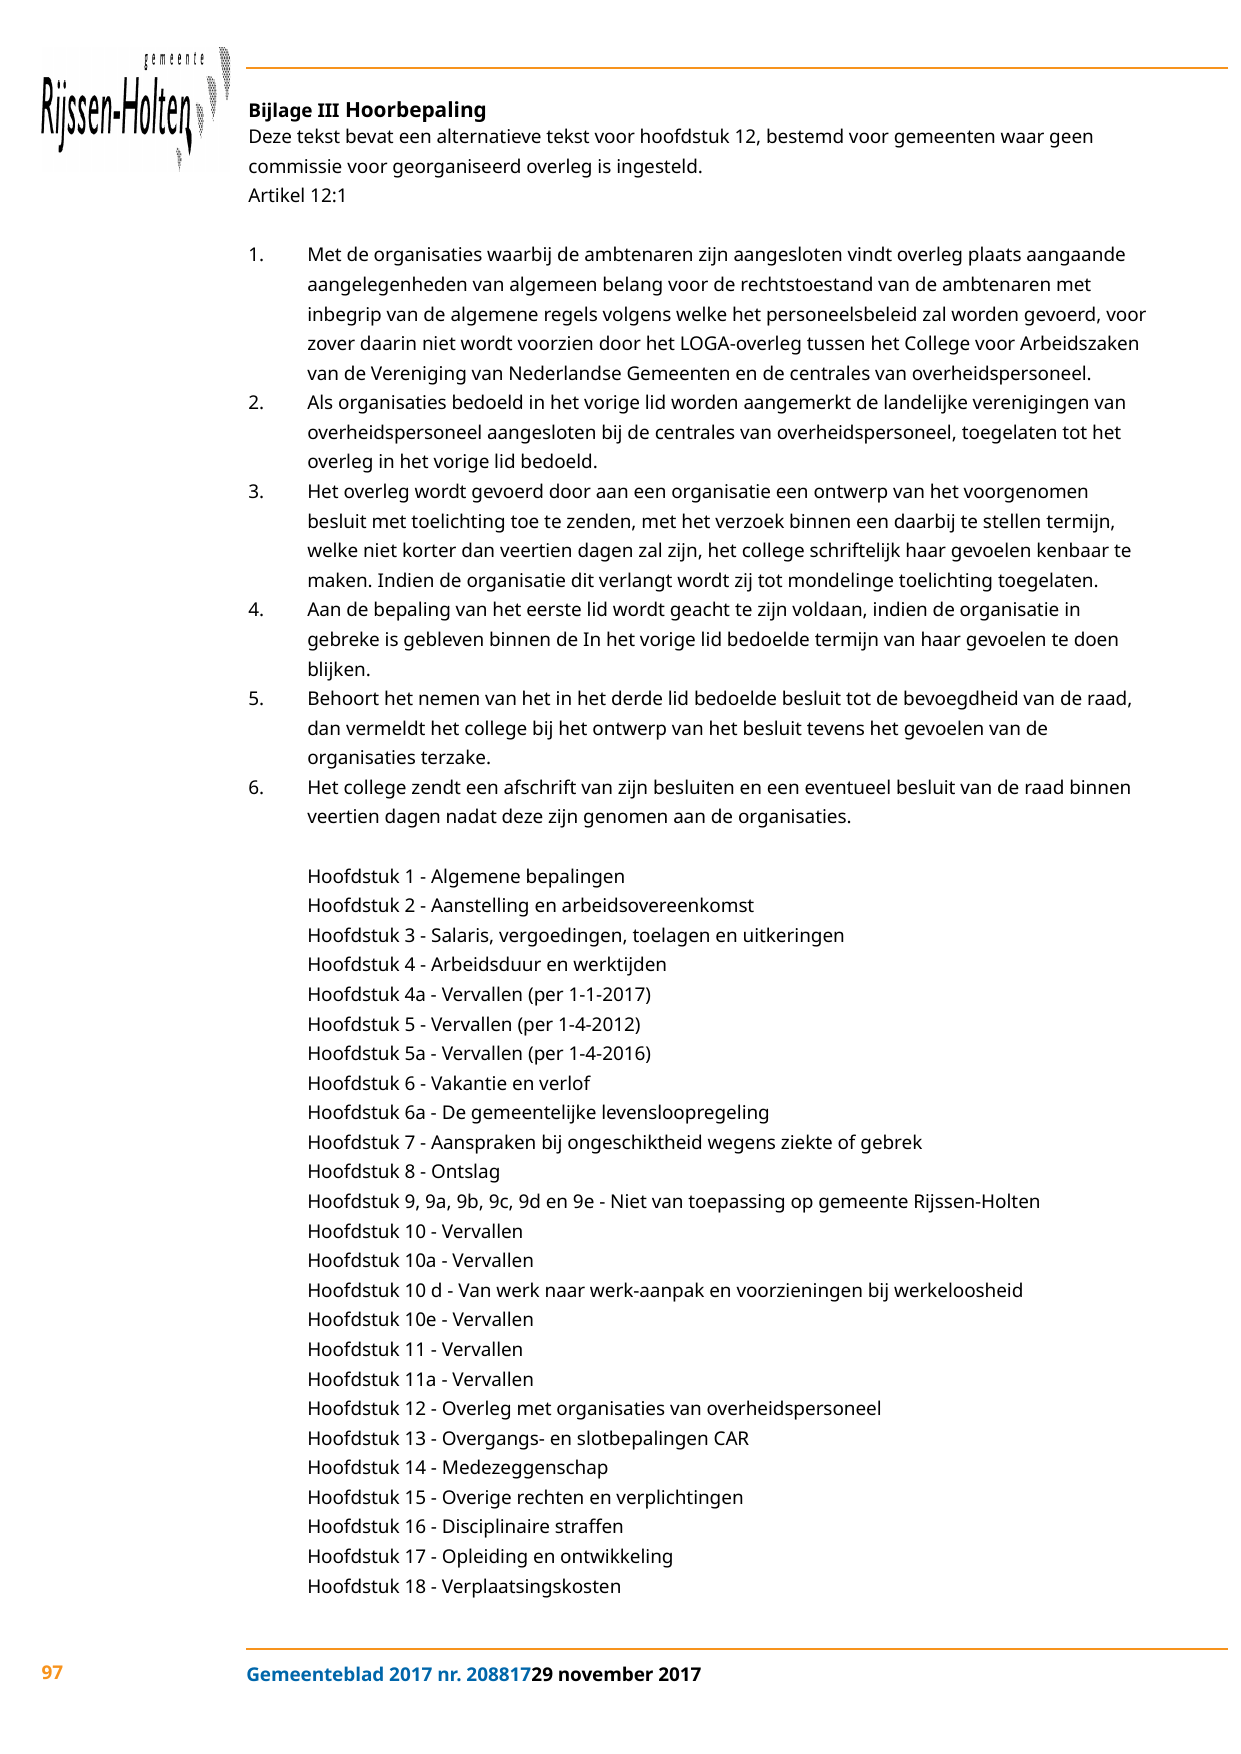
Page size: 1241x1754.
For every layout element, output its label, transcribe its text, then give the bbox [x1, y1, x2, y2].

list Hoofdstuk 17 - Opleiding en ontwikkeling [248, 1543, 1152, 1569]
list Hoofdstuk 5 - Vervallen (per 1-4-2012) [248, 1011, 1152, 1037]
list Hoofdstuk 10 d - Van werk naar werk-aanpak en voorzieningen bij werkeloosheid [248, 1277, 1152, 1303]
list Hoofdstuk 14 - Medezeggenschap [248, 1454, 1152, 1480]
list Hoofdstuk 8 - Ontslag [248, 1159, 1152, 1184]
list Hoofdstuk 3 - Salaris, vergoedingen, toelagen en uitkeringen [248, 922, 1152, 948]
list Hoofdstuk 12 - Overleg met organisaties van overheidspersoneel [248, 1395, 1152, 1421]
list Hoofdstuk 13 - Overgangs- en slotbepalingen CAR [248, 1425, 1152, 1451]
list Hoofdstuk 18 - Verplaatsingskosten [248, 1573, 1152, 1599]
list Hoofdstuk 10 - Vervallen [248, 1218, 1152, 1244]
text Artikel 12:1 [248, 182, 1152, 208]
list Het college zendt een afschrift van zijn besluiten en een eventueel besluit van de raad binnen veertien dagen nadat deze zijn genomen aan de organisaties. [248, 774, 1152, 829]
list Hoofdstuk 6 - Vakantie en verlof [248, 1070, 1152, 1096]
list Hoofdstuk 4a - Vervallen (per 1-1-2017) [248, 981, 1152, 1007]
list Met de organisaties waarbij de ambtenaren zijn aangesloten vindt overleg plaats aangaande aangelegenheden van algemeen belang voor de rechtstoestand van de ambtenaren met inbegrip van de algemene regels volgens welke het personeelsbeleid zal worden gevoerd, voor zover daarin niet wordt voorzien door het LOGA-overleg tussen het College voor Arbeidszaken van de Vereniging van Nederlandse Gemeenten en de centrales van overheidspersoneel. [248, 242, 1152, 386]
list Hoofdstuk 6a - De gemeentelijke levensloopregeling [248, 1099, 1152, 1125]
list Hoofdstuk 10a - Vervallen [248, 1247, 1152, 1273]
list Als organisaties bedoeld in het vorige lid worden aangemerkt de landelijke verenigingen van overheidspersoneel aangesloten bij de centrales van overheidspersoneel, toegelaten tot het overleg in het vorige lid bedoeld. [248, 389, 1152, 474]
list Hoofdstuk 9, 9a, 9b, 9c, 9d en 9e - Niet van toepassing op gemeente Rijssen-Holten [248, 1188, 1152, 1214]
list Hoofdstuk 7 - Aanspraken bij ongeschiktheid wegens ziekte of gebrek [248, 1129, 1152, 1155]
list Het overleg wordt gevoerd door aan een organisatie een ontwerp van het voorgenomen besluit met toelichting toe te zenden, met het verzoek binnen een daarbij te stellen termijn, welke niet korter dan veertien dagen zal zijn, het college schriftelijk haar gevoelen kenbaar te maken. Indien de organisatie dit verlangt wordt zij tot mondelinge toelichting toegelaten. [248, 478, 1152, 593]
picture [41, 47, 231, 172]
list Hoofdstuk 11a - Vervallen [248, 1366, 1152, 1392]
list Hoofdstuk 11 - Vervallen [248, 1336, 1152, 1362]
list Behoort het nemen van het in het derde lid bedoelde besluit tot de bevoegdheid van de raad, dan vermeldt het college bij het ontwerp van het besluit tevens het gevoelen van de organisaties terzake. [248, 685, 1152, 770]
text Deze tekst bevat een alternatieve tekst voor hoofdstuk 12, bestemd voor gemeenten waar geen commissie voor georganiseerd overleg is ingesteld. [248, 123, 1152, 179]
list Hoofdstuk 1 - Algemene bepalingen [248, 863, 1152, 889]
list Hoofdstuk 16 - Disciplinaire straffen [248, 1514, 1152, 1539]
text Bijlage III Hoorbepaling [248, 95, 1152, 123]
list Hoofdstuk 5a - Vervallen (per 1-4-2016) [248, 1040, 1152, 1066]
list Hoofdstuk 15 - Overige rechten en verplichtingen [248, 1484, 1152, 1510]
list Hoofdstuk 2 - Aanstelling en arbeidsovereenkomst [248, 892, 1152, 918]
list Hoofdstuk 4 - Arbeidsduur en werktijden [248, 952, 1152, 977]
list Hoofdstuk 10e - Vervallen [248, 1307, 1152, 1332]
list Aan de bepaling van het eerste lid wordt geacht te zijn voldaan, indien de organisatie in gebreke is gebleven binnen de In het vorige lid bedoelde termijn van haar gevoelen te doen blijken. [248, 597, 1152, 682]
